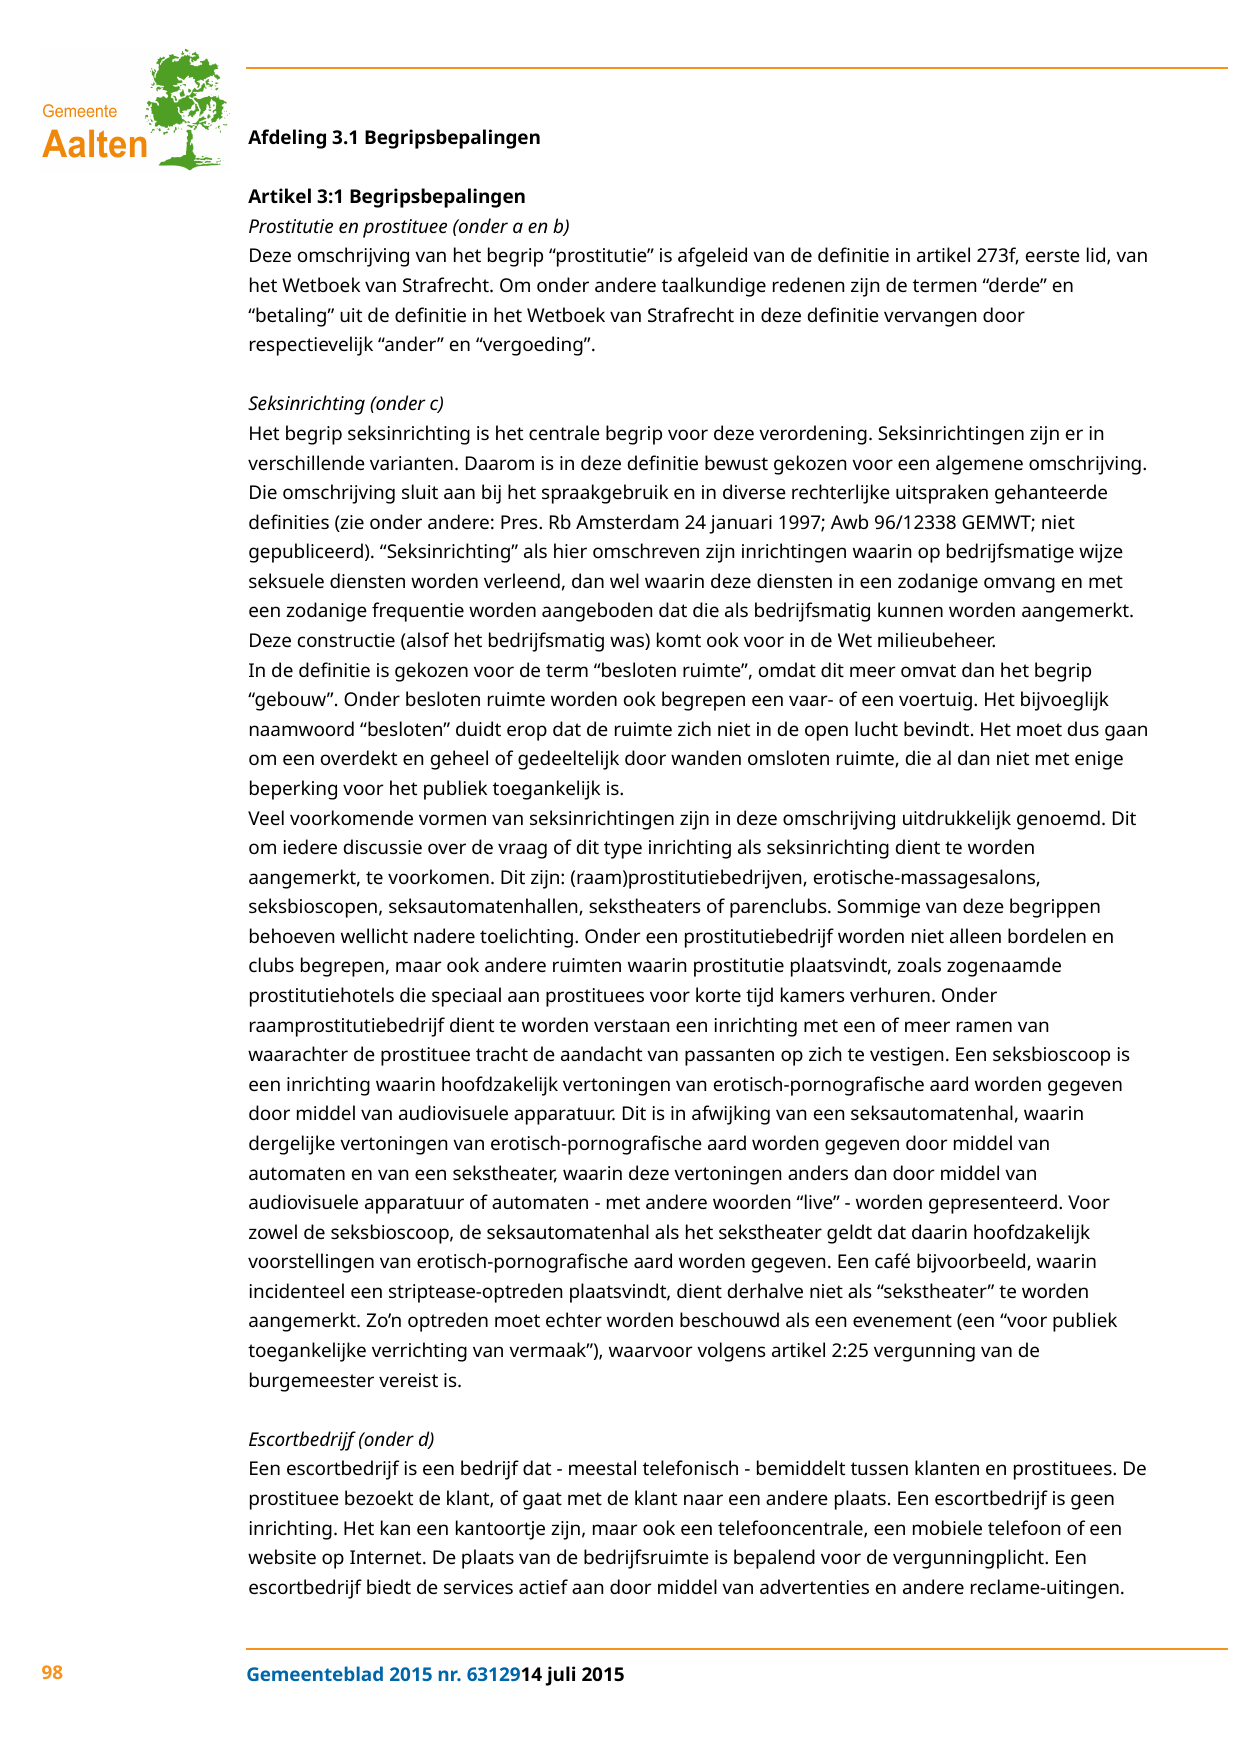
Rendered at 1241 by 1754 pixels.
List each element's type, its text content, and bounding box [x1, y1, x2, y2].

text Afdeling 3.1 Begripsbepalingen [248, 124, 1152, 150]
text In de definitie is gekozen voor de term “besloten ruimte”, omdat dit meer omvat dan het begrip “gebouw”. Onder besloten ruimte worden ook begrepen een vaar- of een voertuig. Het bijvoeglijk naamwoord “besloten” duidt erop dat de ruimte zich niet in de open lucht bevindt. Het moet dus gaan om een overdekt en geheel of gedeeltelijk door wanden omsloten ruimte, die al dan niet met enige beperking voor het publiek toegankelijk is. [248, 657, 1152, 801]
text Seksinrichting (onder c) [248, 391, 1152, 416]
text Het begrip seksinrichting is het centrale begrip voor deze verordening. Seksinrichtingen zijn er in verschillende varianten. Daarom is in deze definitie bewust gekozen voor een algemene omschrijving. Die omschrijving sluit aan bij het spraakgebruik en in diverse rechterlijke uitspraken gehanteerde definities (zie onder andere: Pres. Rb Amsterdam 24 januari 1997; Awb 96/12338 GEMWT; niet gepubliceerd). “Seksinrichting” als hier omschreven zijn inrichtingen waarin op bedrijfsmatige wijze seksuele diensten worden verleend, dan wel waarin deze diensten in een zodanige omvang en met een zodanige frequentie worden aangeboden dat die als bedrijfsmatig kunnen worden aangemerkt. Deze constructie (alsof het bedrijfsmatig was) komt ook voor in de Wet milieubeheer. [248, 420, 1152, 653]
text Artikel 3:1 Begripsbepalingen [248, 183, 1152, 209]
text Escortbedrijf (onder d) [248, 1426, 1152, 1452]
picture [41, 47, 231, 172]
text Een escortbedrijf is een bedrijf dat - meestal telefonisch - bemiddelt tussen klanten en prostituees. De prostituee bezoekt de klant, of gaat met de klant naar een andere plaats. Een escortbedrijf is geen inrichting. Het kan een kantoortje zijn, maar ook een telefooncentrale, een mobiele telefoon of een website op Internet. De plaats van de bedrijfsruimte is bepalend voor de vergunningplicht. Een escortbedrijf biedt de services actief aan door middel van advertenties en andere reclame-uitingen. [248, 1456, 1152, 1600]
text Deze omschrijving van het begrip “prostitutie” is afgeleid van de definitie in artikel 273f, eerste lid, van het Wetboek van Strafrecht. Om onder andere taalkundige redenen zijn de termen “derde” en “betaling” uit de definitie in het Wetboek van Strafrecht in deze definitie vervangen door respectievelijk “ander” en “vergoeding”. [248, 243, 1152, 357]
text Prostitutie en prostituee (onder a en b) [248, 213, 1152, 239]
text Veel voorkomende vormen van seksinrichtingen zijn in deze omschrijving uitdrukkelijk genoemd. Dit om iedere discussie over de vraag of dit type inrichting als seksinrichting dient te worden aangemerkt, te voorkomen. Dit zijn: (raam)prostitutiebedrijven, erotische-massagesalons, seksbioscopen, seksautomatenhallen, sekstheaters of parenclubs. Sommige van deze begrippen behoeven wellicht nadere toelichting. Onder een prostitutiebedrijf worden niet alleen bordelen en clubs begrepen, maar ook andere ruimten waarin prostitutie plaatsvindt, zoals zogenaamde prostitutiehotels die speciaal aan prostituees voor korte tijd kamers verhuren. Onder raamprostitutiebedrijf dient te worden verstaan een inrichting met een of meer ramen van waarachter de prostituee tracht de aandacht van passanten op zich te vestigen. Een seksbioscoop is een inrichting waarin hoofdzakelijk vertoningen van erotisch-pornografische aard worden gegeven door middel van audiovisuele apparatuur. Dit is in afwijking van een seksautomatenhal, waarin dergelijke vertoningen van erotisch-pornografische aard worden gegeven door middel van automaten en van een sekstheater, waarin deze vertoningen anders dan door middel van audiovisuele apparatuur of automaten - met andere woorden “live” - worden gepresenteerd. Voor zowel de seksbioscoop, de seksautomatenhal als het sekstheater geldt dat daarin hoofdzakelijk voorstellingen van erotisch-pornografische aard worden gegeven. Een café bijvoorbeeld, waarin incidenteel een striptease-optreden plaatsvindt, dient derhalve niet als “sekstheater” te worden aangemerkt. Zo’n optreden moet echter worden beschouwd als een evenement (een “voor publiek toegankelijke verrichting van vermaak”), waarvoor volgens artikel 2:25 vergunning van de burgemeester vereist is. [248, 805, 1152, 1393]
